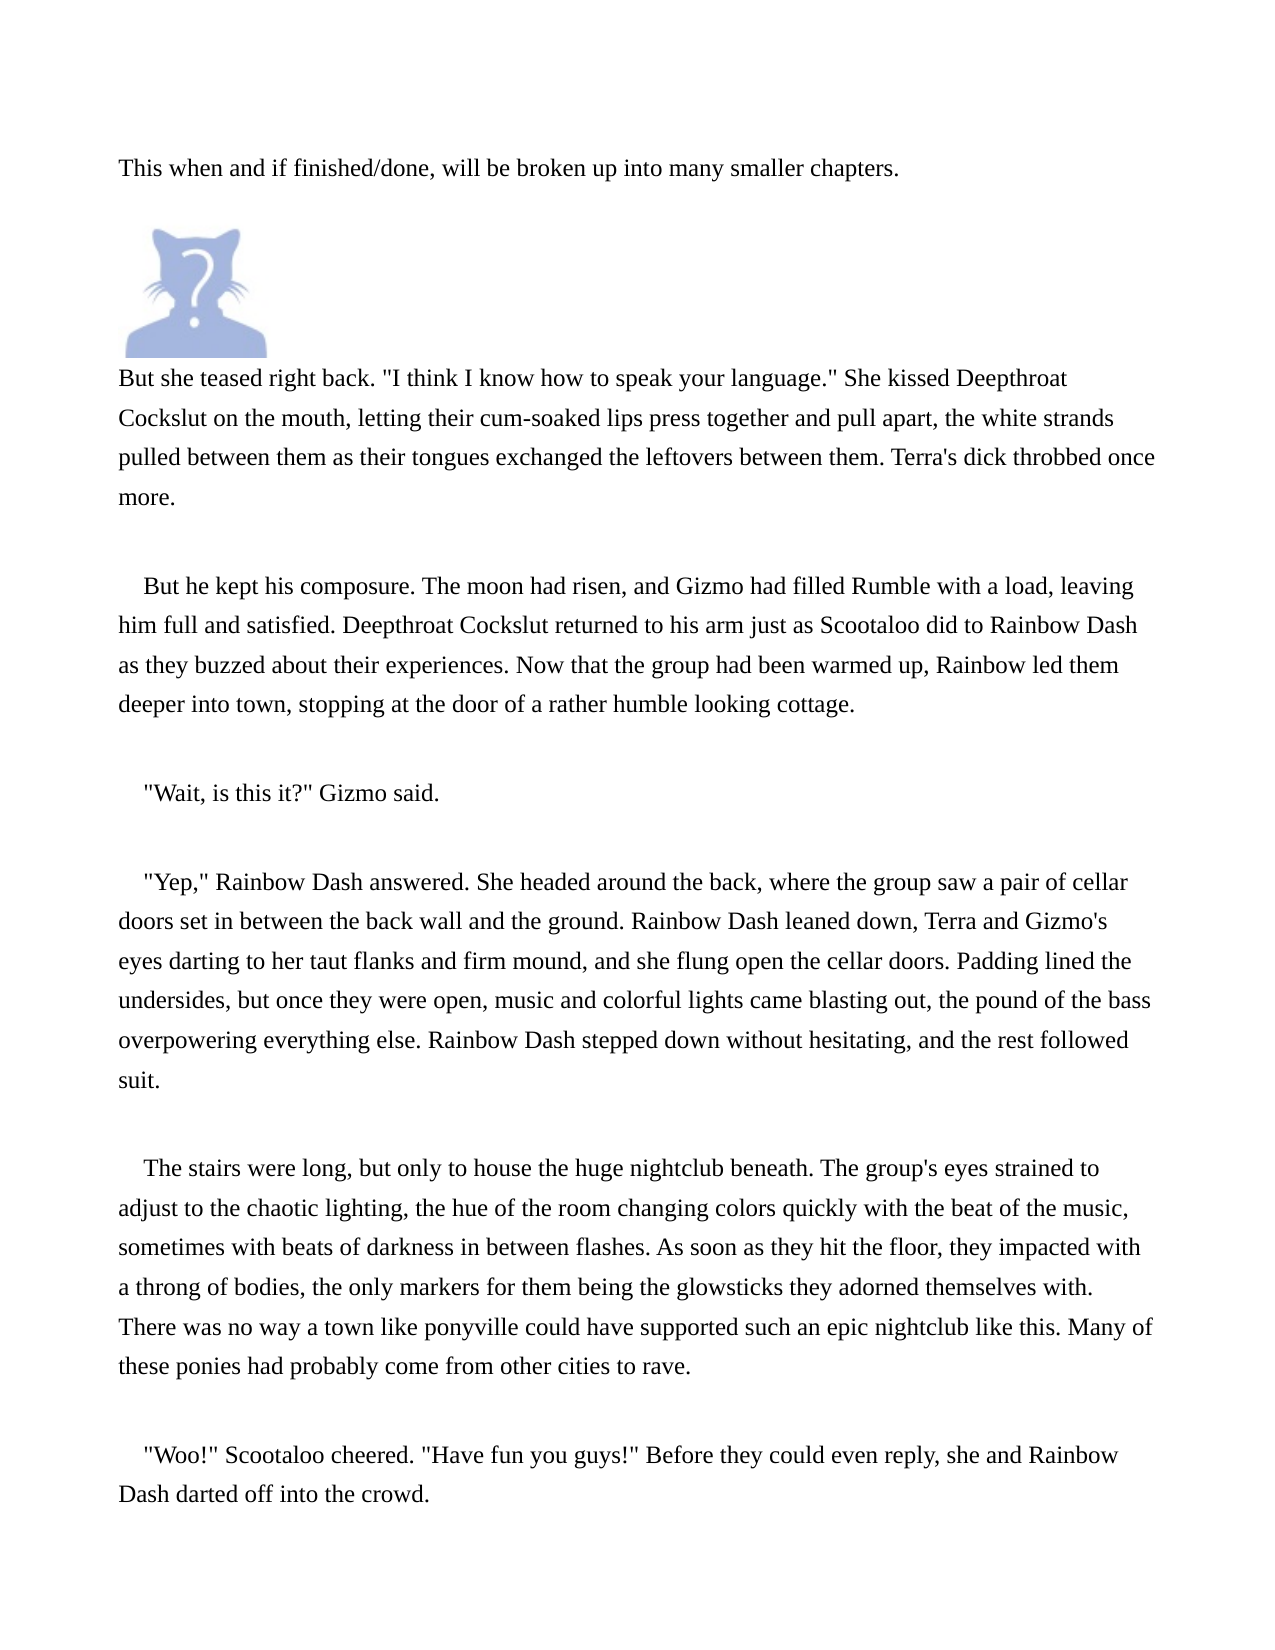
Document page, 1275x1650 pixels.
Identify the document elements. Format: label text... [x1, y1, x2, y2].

text The stairs were long, but only to house the huge nightclub beneath. The group's eyes strained to adjust to the chaotic lighting, the hue of the room changing colors quickly with the beat of the music, sometimes with beats of darkness in between flashes. As soon as they hit the floor, they impacted with a throng of bodies, the only markers for them being the glowsticks they adorned themselves with. There was no way a town like ponyville could have supported such an epic nightclub like this. Many of these ponies had probably come from other cities to rave. [118, 1153, 1157, 1380]
text This when and if finished/done, will be broken up into many smaller chapters. [118, 118, 1157, 181]
text "Wait, is this it?" Gizmo said. [118, 778, 1157, 807]
text "Woo!" Scootaloo cheered. "Have fun you guys!" Before they could even reply, she and Rainbow Dash darted off into the crowd. [118, 1440, 1157, 1508]
picture [118, 201, 275, 358]
text "Yep," Rainbow Dash answered. She headed around the back, where the group saw a pair of cellar doors set in between the back wall and the ground. Rainbow Dash leaned down, Terra and Gizmo's eyes darting to her taut flanks and firm mound, and she flung open the cellar doors. Padding lined the undersides, but once they were open, music and colorful lights came blasting out, the pound of the bass overpowering everything else. Rainbow Dash stepped down without hesitating, and the rest followed suit. [118, 867, 1157, 1093]
text But he kept his composure. The moon had risen, and Gizmo had filled Rumble with a load, leaving him full and satisfied. Deepthroat Cockslut returned to his arm just as Scootaloo did to Rainbow Dash as they buzzed about their experiences. Now that the group had been warmed up, Rainbow led them deeper into town, stopping at the door of a rather humble looking cottage. [118, 571, 1157, 718]
text But she teased right back. "I think I know how to speak your language." She kissed Deepthroat Cockslut on the mouth, letting their cum-soaked lips press together and pull apart, the white strands pulled between them as their tongues exchanged the leftovers between them. Terra's dick throbbed once more. [118, 363, 1157, 511]
